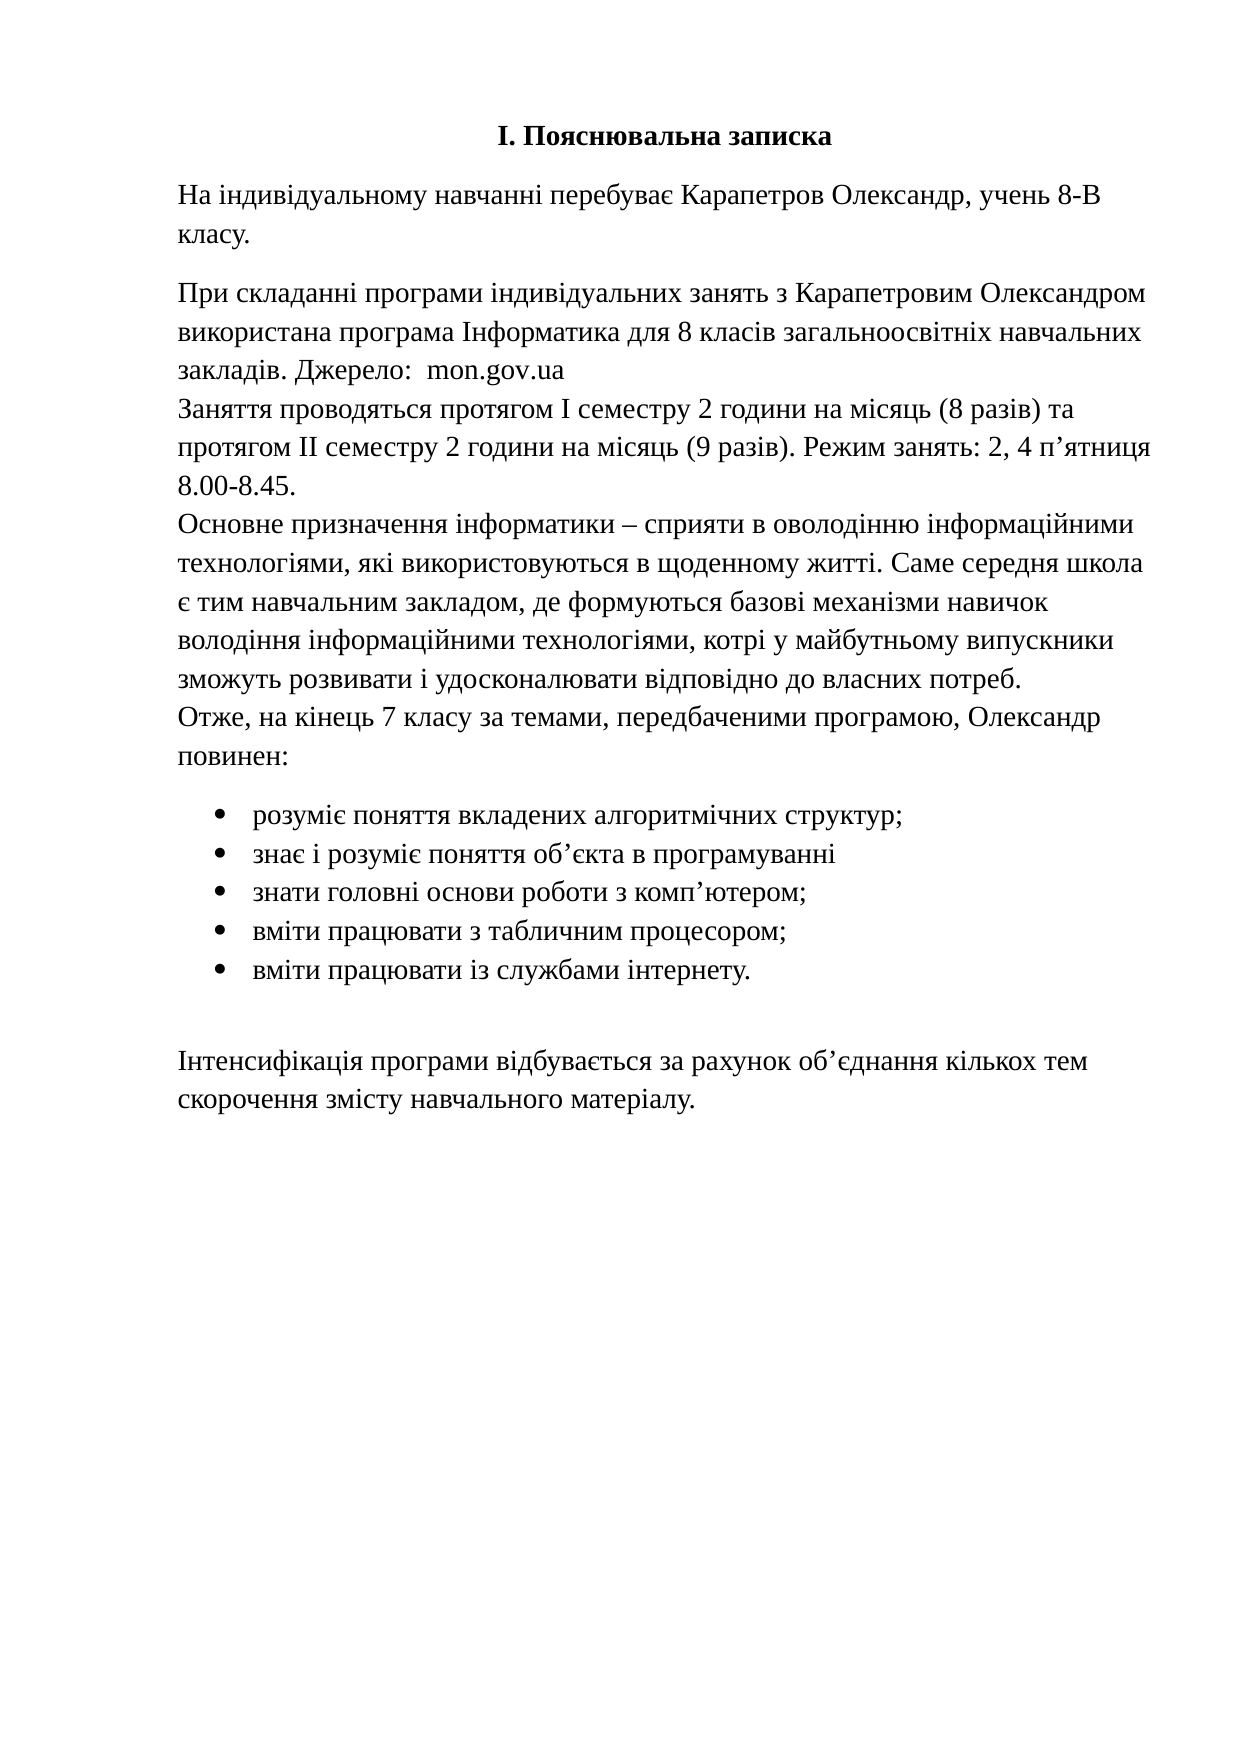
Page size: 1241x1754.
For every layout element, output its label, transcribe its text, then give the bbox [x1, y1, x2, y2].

list знати головні основи роботи з комп’ютером; [215, 874, 1152, 908]
text При складанні програми індивідуальних занять з Карапетровим Олександром використана програма Інформатика для 8 класів загальноосвітніх навчальних закладів. Джерело: mon.gov.ua Заняття проводяться протягом І семестру 2 години на місяць (8 разів) та протягом ІІ семестру 2 години на місяць (9 разів). Режим занять: 2, 4 п’ятниця 8.00-8.45. Основне призначення інформатики – сприяти в оволодінню інформаційними технологіями, які використовуються в щоденному житті. Саме середня школа є тим навчальним закладом, де формуються базові механізми навичок володіння інформаційними технологіями, котрі у майбутньому випускники зможуть розвивати і удосконалювати відповідно до власних потреб. Отже, на кінець 7 класу за темами, передбаченими програмою, Олександр повинен: [177, 275, 1152, 771]
text Інтенсифікація програми відбувається за рахунок об’єднання кількох тем скорочення змісту навчального матеріалу. [177, 1043, 1152, 1115]
text І. Пояснювальна записка [177, 118, 1152, 152]
list розуміє поняття вкладених алгоритмічних структур; [215, 797, 1152, 831]
list вміти працювати із службами інтернету. [215, 952, 1152, 1018]
list вміти працювати з табличним процесором; [215, 913, 1152, 947]
list знає і розуміє поняття об’єкта в програмуванні [215, 836, 1152, 869]
text На індивідуальному навчанні перебуває Карапетров Олександр, учень 8-В класу. [177, 177, 1152, 249]
